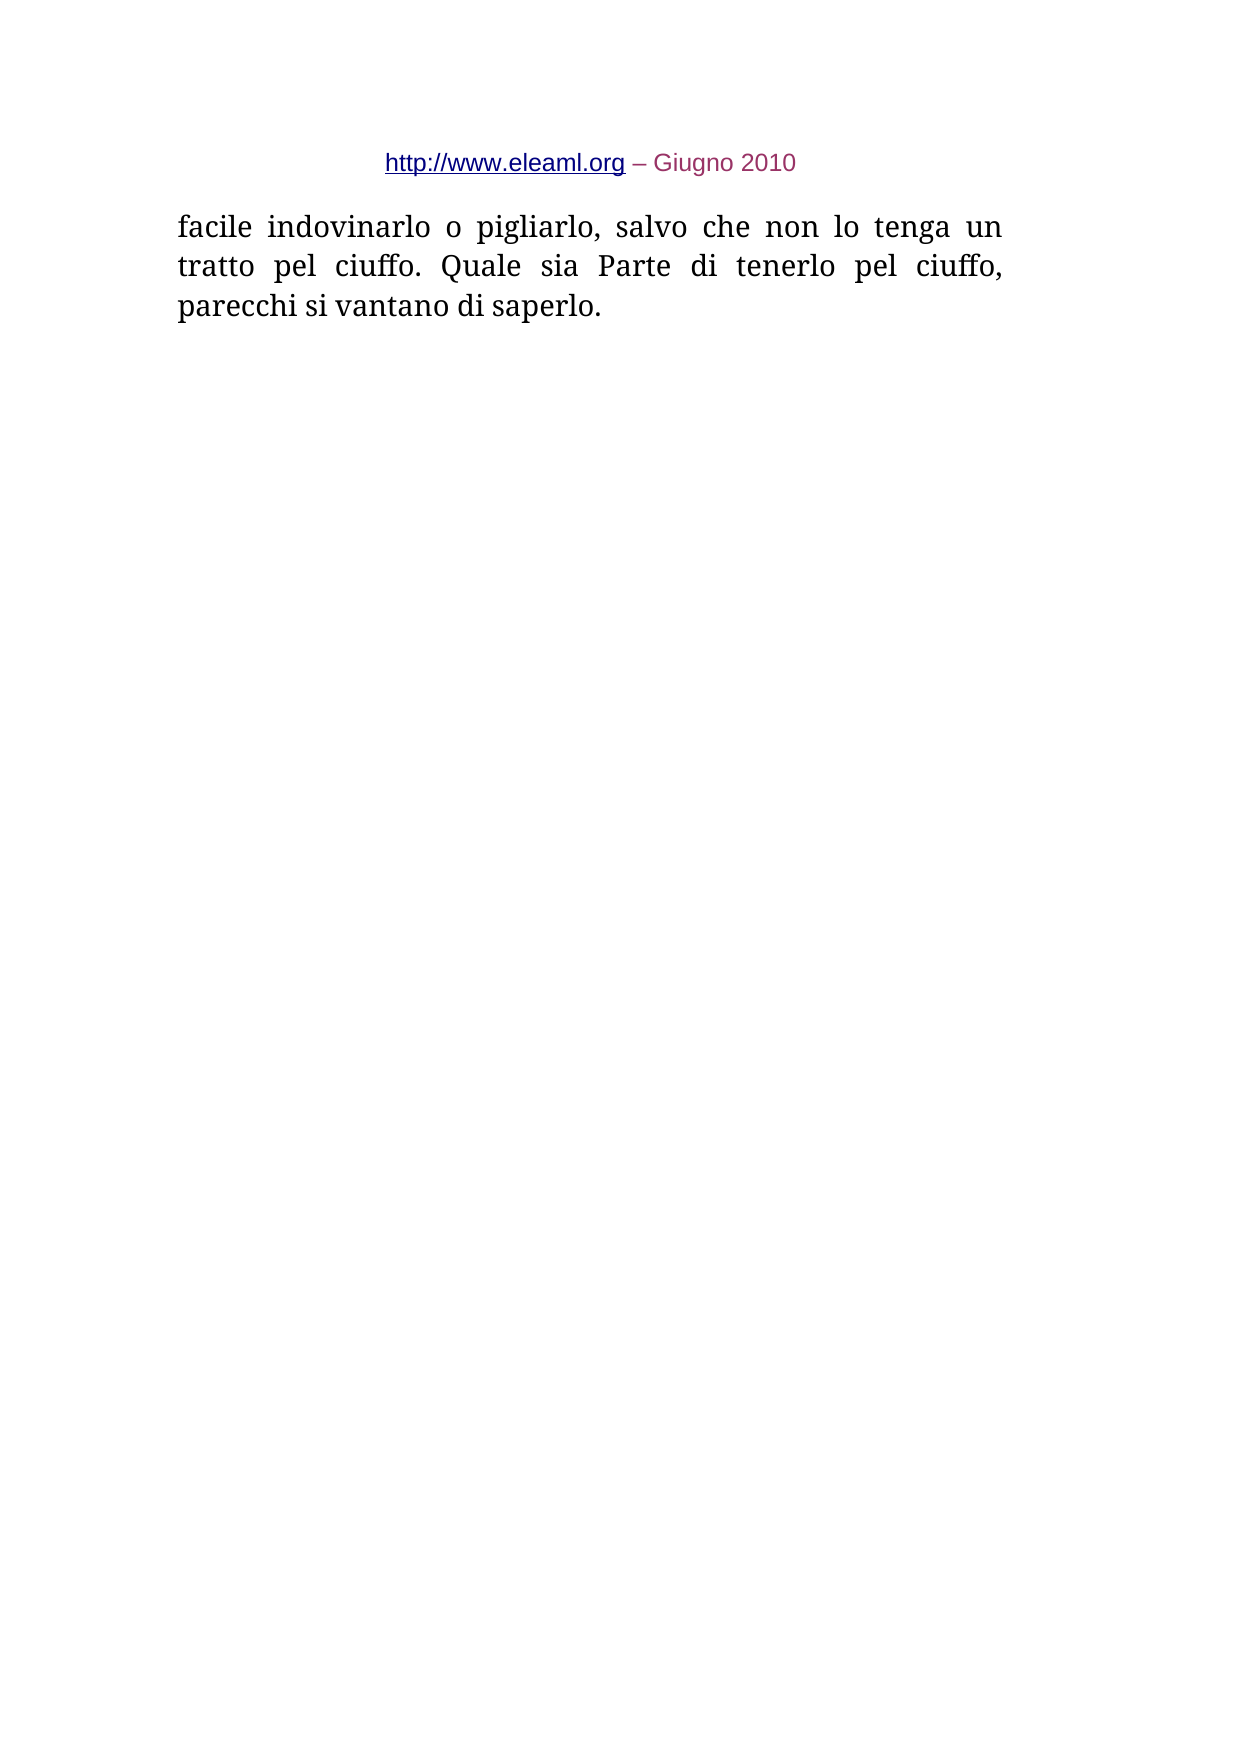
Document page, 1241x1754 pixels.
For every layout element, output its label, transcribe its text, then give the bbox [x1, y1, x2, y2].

text facile indovinarlo o pigliarlo, salvo che non lo tenga un tratto pel ciuffo. Quale sia Parte di tenerlo pel ciuffo, parecchi si vantano di saperlo. [177, 206, 1004, 325]
